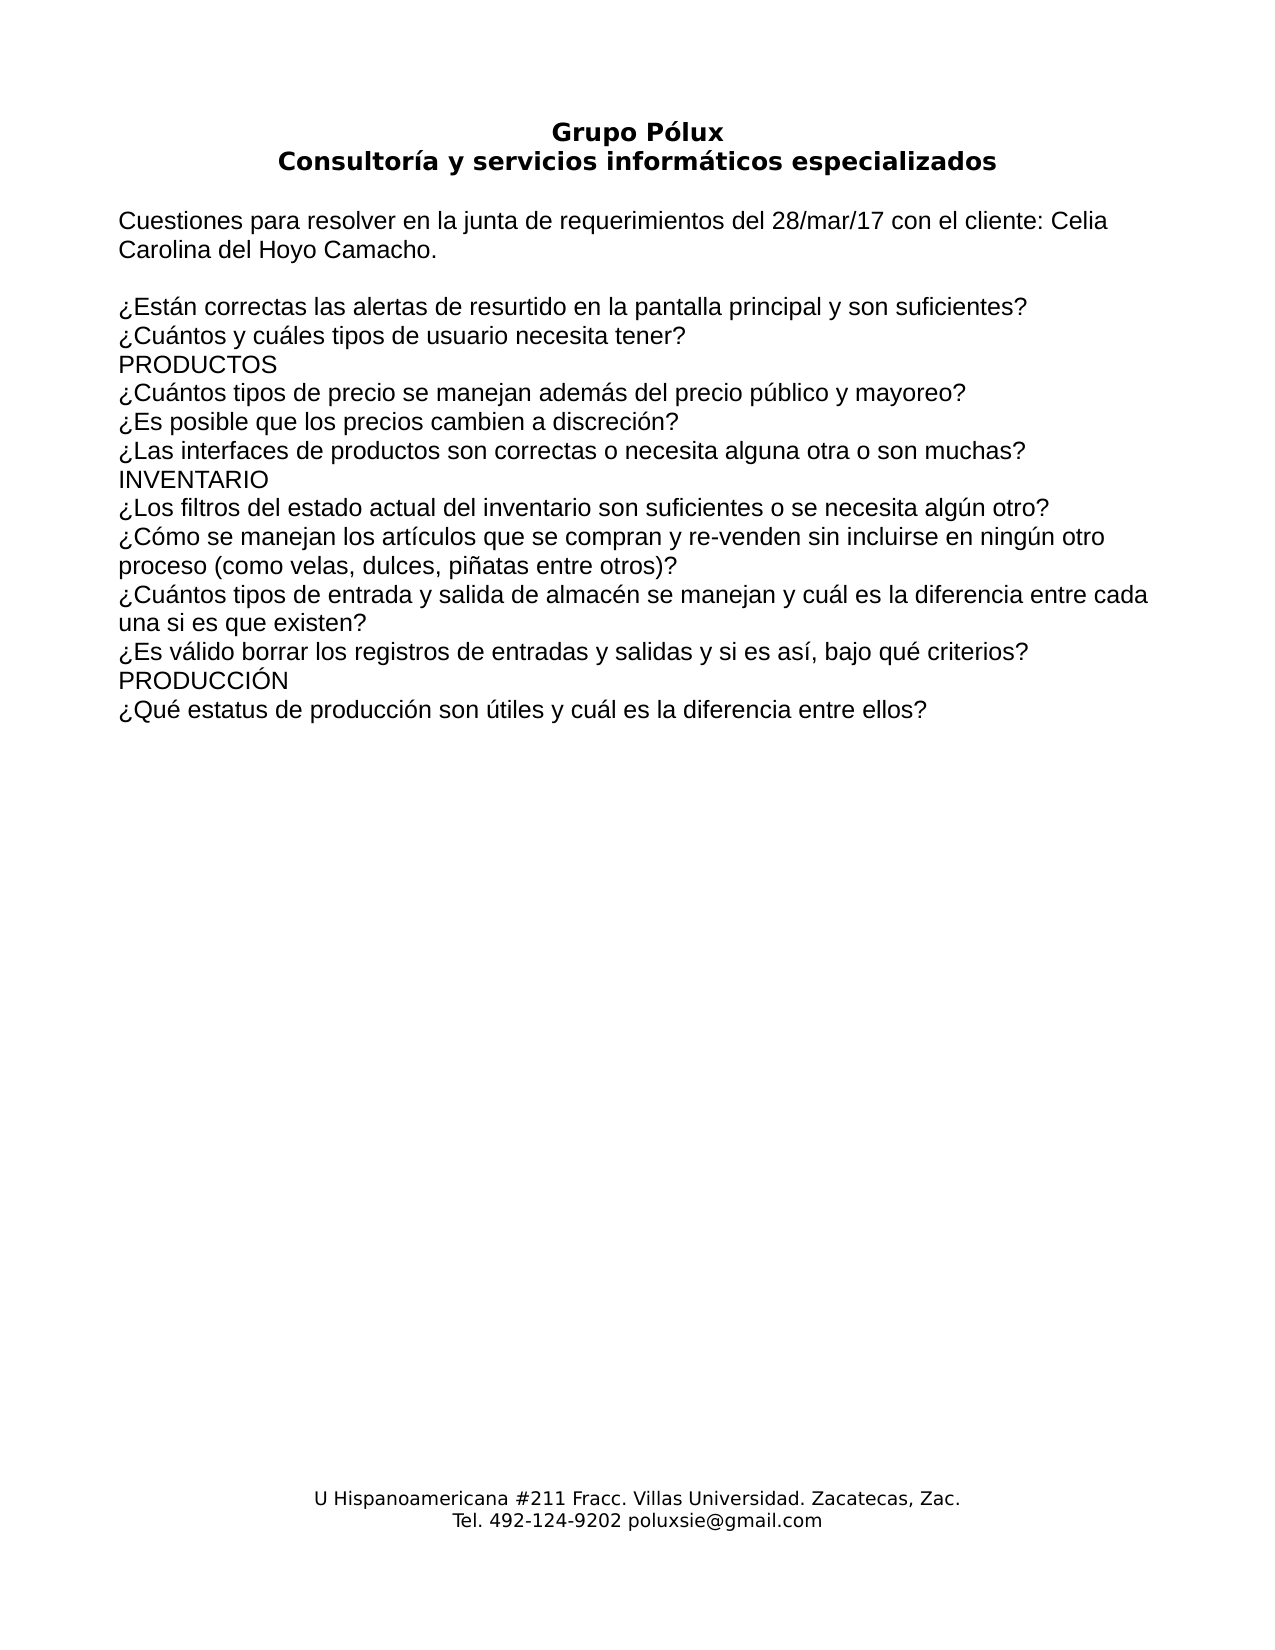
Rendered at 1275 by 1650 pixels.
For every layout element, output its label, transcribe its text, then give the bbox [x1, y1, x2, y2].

text ¿Están correctas las alertas de resurtido en la pantalla principal y son suficientes? [118, 292, 1157, 321]
text ¿Cómo se manejan los artículos que se compran y re-venden sin incluirse en ningún otro proceso (como velas, dulces, piñatas entre otros)? [118, 522, 1157, 580]
text ¿Las interfaces de productos son correctas o necesita alguna otra o son muchas? [118, 436, 1157, 465]
text ¿Es válido borrar los registros de entradas y salidas y si es así, bajo qué criterios? [118, 637, 1157, 666]
text Cuestiones para resolver en la junta de requerimientos del 28/mar/17 con el cliente: Celia Carolina del Hoyo Camacho. [118, 206, 1157, 263]
text ¿Cuántos y cuáles tipos de usuario necesita tener? [118, 321, 1157, 350]
text ¿Qué estatus de producción son útiles y cuál es la diferencia entre ellos? [118, 695, 1157, 723]
text ¿Cuántos tipos de entrada y salida de almacén se manejan y cuál es la diferencia entre cada una si es que existen? [118, 580, 1157, 637]
text PRODUCTOS [118, 350, 1157, 378]
text ¿Cuántos tipos de precio se manejan además del precio público y mayoreo? [118, 378, 1157, 407]
text INVENTARIO [118, 465, 1157, 493]
text ¿Es posible que los precios cambien a discreción? [118, 407, 1157, 436]
text PRODUCCIÓN [118, 666, 1157, 695]
text ¿Los filtros del estado actual del inventario son suficientes o se necesita algún otro? [118, 493, 1157, 522]
